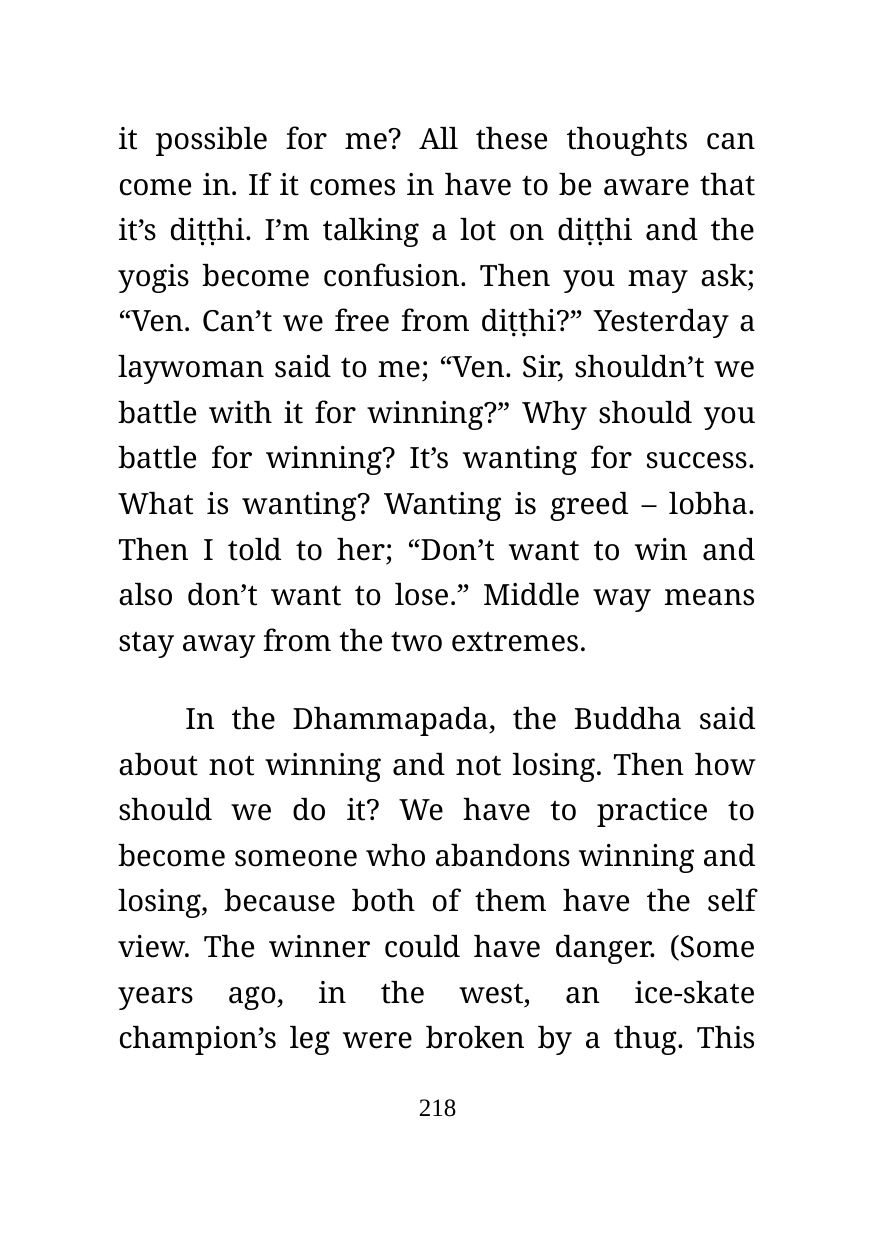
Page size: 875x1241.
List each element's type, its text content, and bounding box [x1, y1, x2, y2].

text In the Dhammapada, the Buddha said about not winning and not losing. Then how should we do it? We have to practice to become someone who abandons winning and losing, because both of them have the self view. The winner could have danger. (Some years ago, in the west, an ice-skate champion’s leg were broken by a thug. This [118, 698, 756, 1057]
text it possible for me? All these thoughts can come in. If it comes in have to be aware that it’s diṭṭhi. I’m talking a lot on diṭṭhi and the yogis become confusion. Then you may ask; “Ven. Can’t we free from diṭṭhi?” Yesterday a laywoman said to me; “Ven. Sir, shouldn’t we battle with it for winning?” Why should you battle for winning? It’s wanting for success. What is wanting? Wanting is greed – lobha. Then I told to her; “Don’t want to win and also don’t want to lose.” Middle way means stay away from the two extremes. [118, 118, 756, 660]
